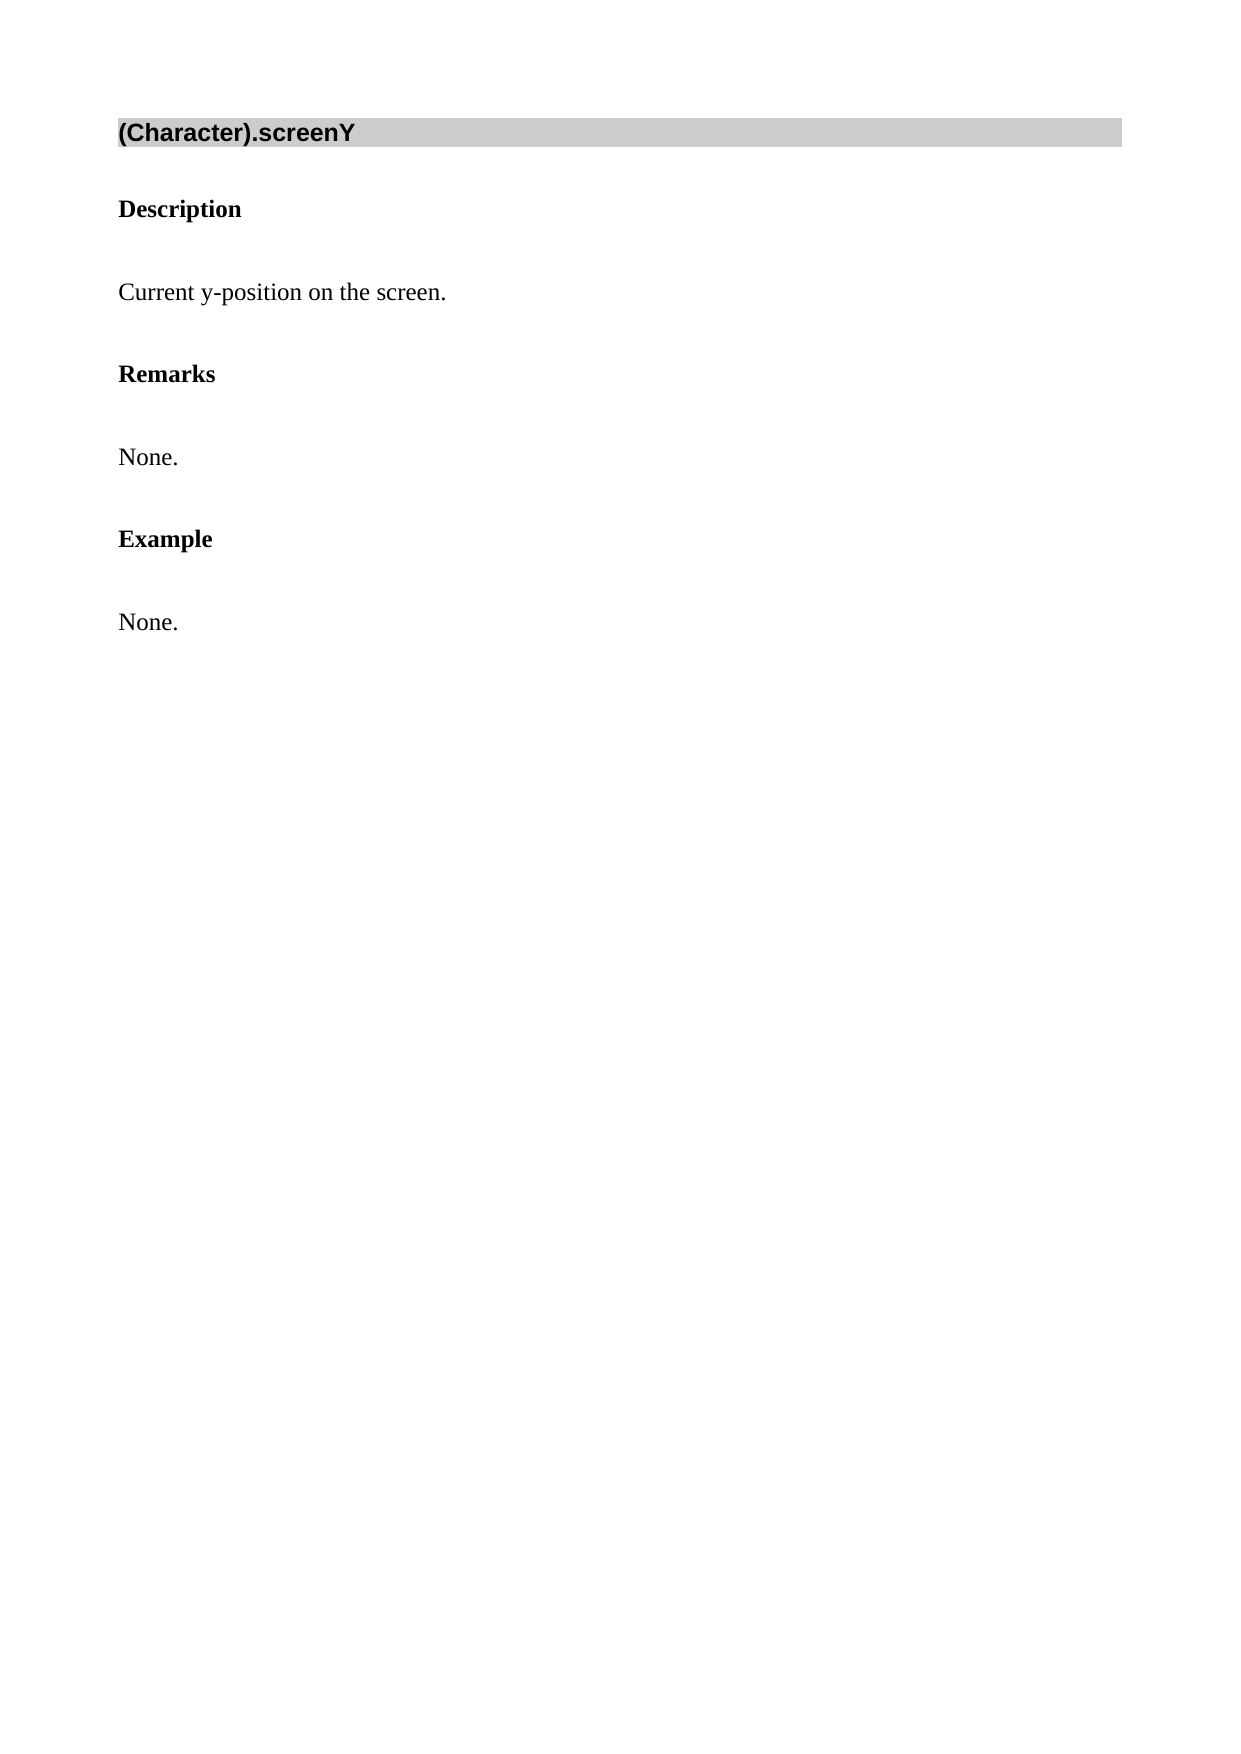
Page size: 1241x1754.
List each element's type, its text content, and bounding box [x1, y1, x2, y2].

subtitle (Character).screenY [118, 118, 1122, 147]
text Example [118, 524, 1122, 553]
text None. [118, 607, 1122, 636]
text Current y-position on the screen. [118, 277, 1122, 306]
text None. [118, 442, 1122, 471]
text Description [118, 194, 1122, 223]
text Remarks [118, 359, 1122, 388]
